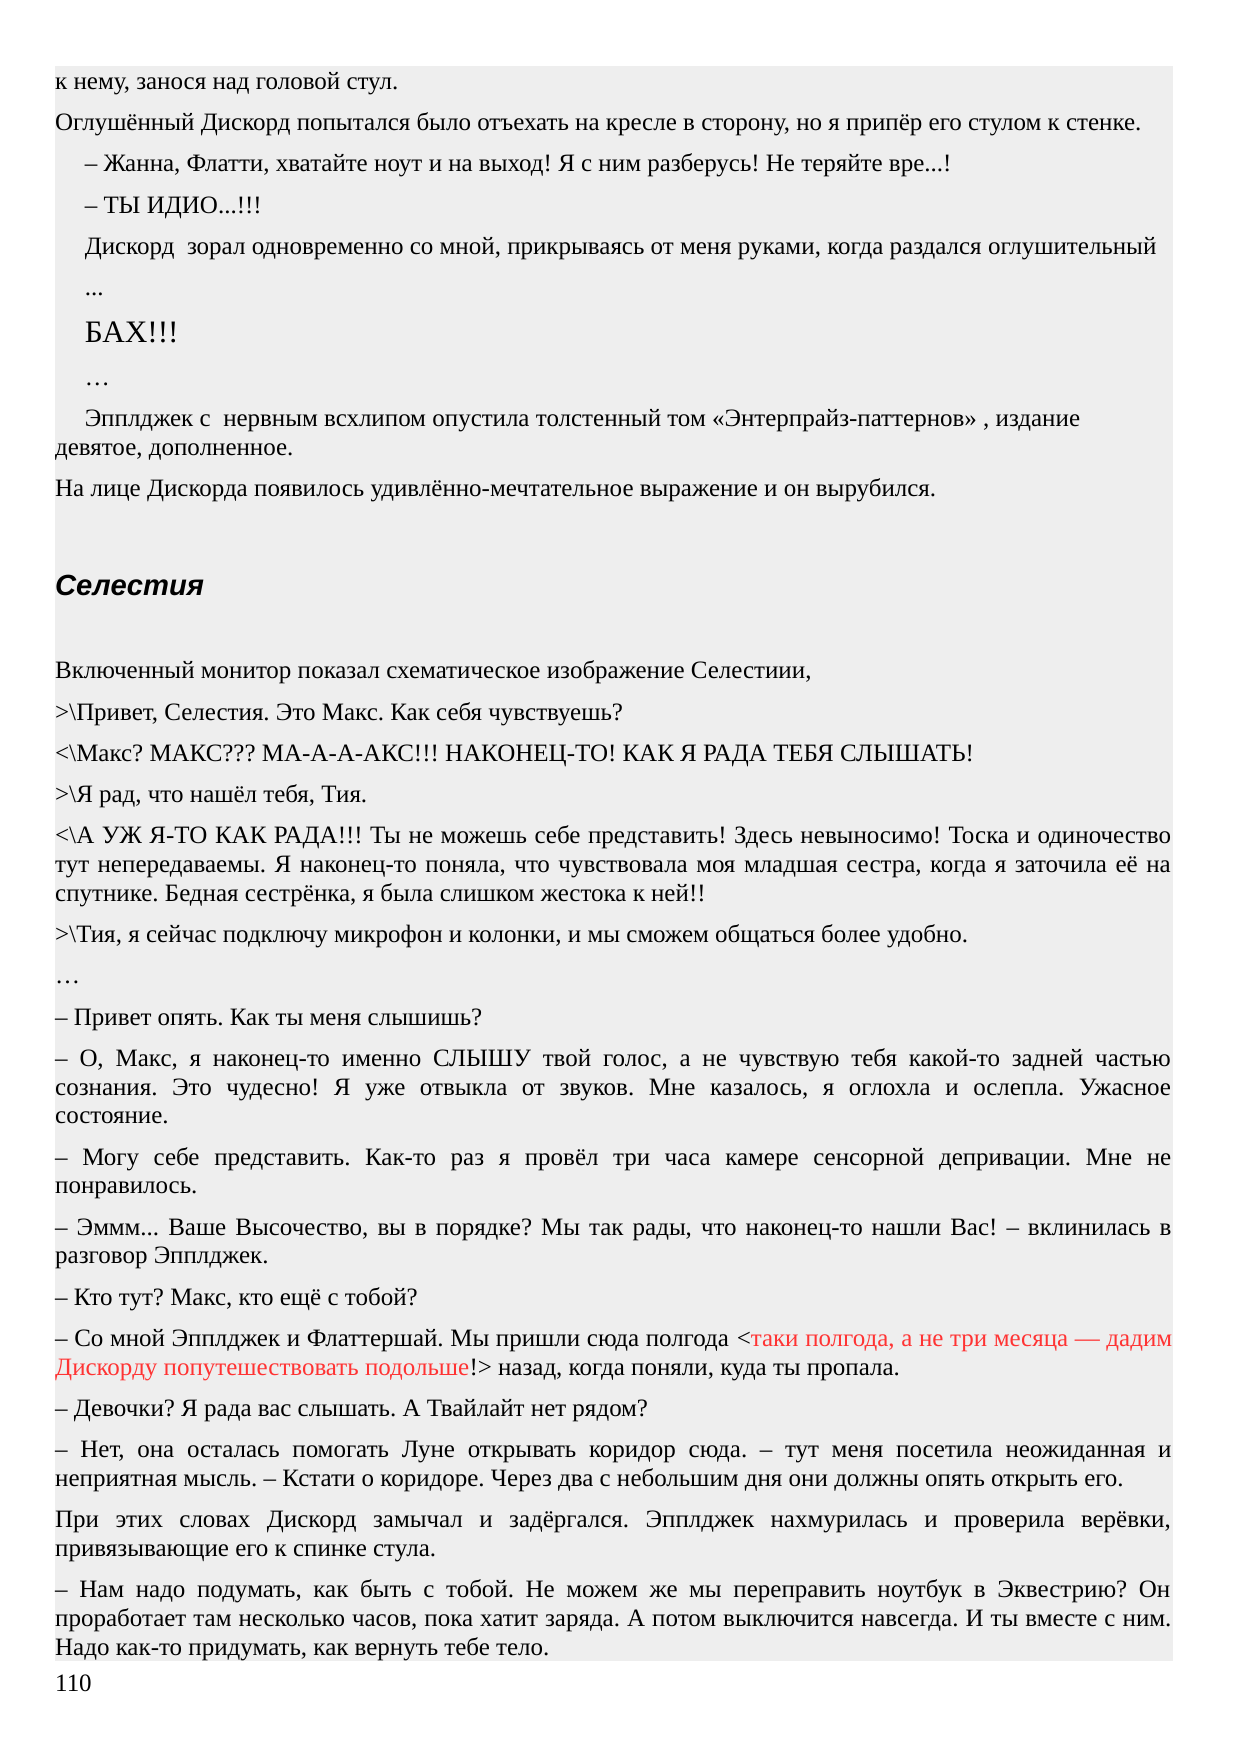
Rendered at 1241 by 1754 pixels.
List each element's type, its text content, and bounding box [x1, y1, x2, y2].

list к нему, занося над головой стул. [55, 66, 1173, 95]
text – Привет опять. Как ты меня слышишь? [55, 1002, 1173, 1031]
text – Со мной Эпплджек и Флаттершай. Мы пришли сюда полгода <таки полгода, а не три месяца — дадим Дискорду попутешествовать подольше!> назад, когда поняли, куда ты пропала. [55, 1323, 1173, 1381]
text >\Тия, я сейчас подключу микрофон и колонки, и мы сможем общаться более удобно. [55, 919, 1173, 948]
text Эпплджек с нервным всхлипом опустила толстенный том «Энтерпрайз-паттернов» , издание девятое, дополненное. [55, 403, 1173, 461]
text Включенный монитор показал схематическое изображение Селестиии, [55, 656, 1173, 684]
text – Могу себе представить. Как-то раз я провёл три часа камере сенсорной депривации. Мне не понравилось. [55, 1142, 1173, 1199]
text При этих словах Дискорд замычал и задёргался. Эпплджек нахмурилась и проверила верёвки, привязывающие его к спинке стула. [55, 1504, 1173, 1562]
text – Нам надо подумать, как быть с тобой. Не можем же мы переправить ноутбук в Эквестрию? Он проработает там несколько часов, пока хатит заряда. А потом выключится навсегда. И ты вместе с ним. Надо как-то придумать, как вернуть тебе тело. [55, 1574, 1173, 1661]
text – Нет, она осталась помогать Луне открывать коридор сюда. – тут меня посетила неожиданная и неприятная мысль. – Кстати о коридоре. Через два с небольшим дня они должны опять открыть его. [55, 1434, 1173, 1492]
text >\Я рад, что нашёл тебя, Тия. [55, 779, 1173, 808]
text Оглушённый Дискорд попытался было отъехать на кресле в сторону, но я припёр его стулом к стенке. [55, 107, 1173, 136]
text – Девочки? Я рада вас слышать. А Твайлайт нет рядом? [55, 1393, 1173, 1422]
text Дискорд зорал одновременно со мной, прикрываясь от меня руками, когда раздался оглушительный [55, 231, 1173, 260]
text <\А УЖ Я-ТО КАК РАДА!!! Ты не можешь себе представить! Здесь невыносимо! Тоска и одиночество тут непередаваемы. Я наконец-то поняла, что чувствовала моя младшая сестра, когда я заточила её на спутнике. Бедная сестрёнка, я была слишком жестока к ней!! [55, 821, 1173, 907]
text <\Макс? МАКС??? МА-А-А-АКС!!! НАКОНЕЦ-ТО! КАК Я РАДА ТЕБЯ СЛЫШАТЬ! [55, 738, 1173, 767]
subtitle Селестия [55, 568, 1173, 602]
text … [55, 961, 1173, 989]
text – ТЫ ИДИО...!!! [55, 190, 1173, 218]
text – О, Макс, я наконец-то именно СЛЫШУ твой голос, а не чувствую тебя какой-то задней частью сознания. Это чудесно! Я уже отвыкла от звуков. Мне казалось, я оглохла и ослепла. Ужасное состояние. [55, 1043, 1173, 1129]
text – Кто тут? Макс, кто ещё с тобой? [55, 1282, 1173, 1311]
text >\Привет, Селестия. Это Макс. Как себя чувствуешь? [55, 697, 1173, 726]
text … [55, 362, 1173, 391]
text – Эммм... Ваше Высочество, вы в порядке? Мы так рады, что наконец-то нашли Вас! – вклинилась в разговор Эпплджек. [55, 1212, 1173, 1269]
text – Жанна, Флатти, хватайте ноут и на выход! Я с ним разберусь! Не теряйте вре...! [55, 148, 1173, 177]
text На лице Дискорда появилось удивлённо-мечтательное выражение и он вырубился. [55, 473, 1173, 502]
text ... [55, 272, 1173, 301]
text БАХ!!! [55, 313, 1173, 349]
